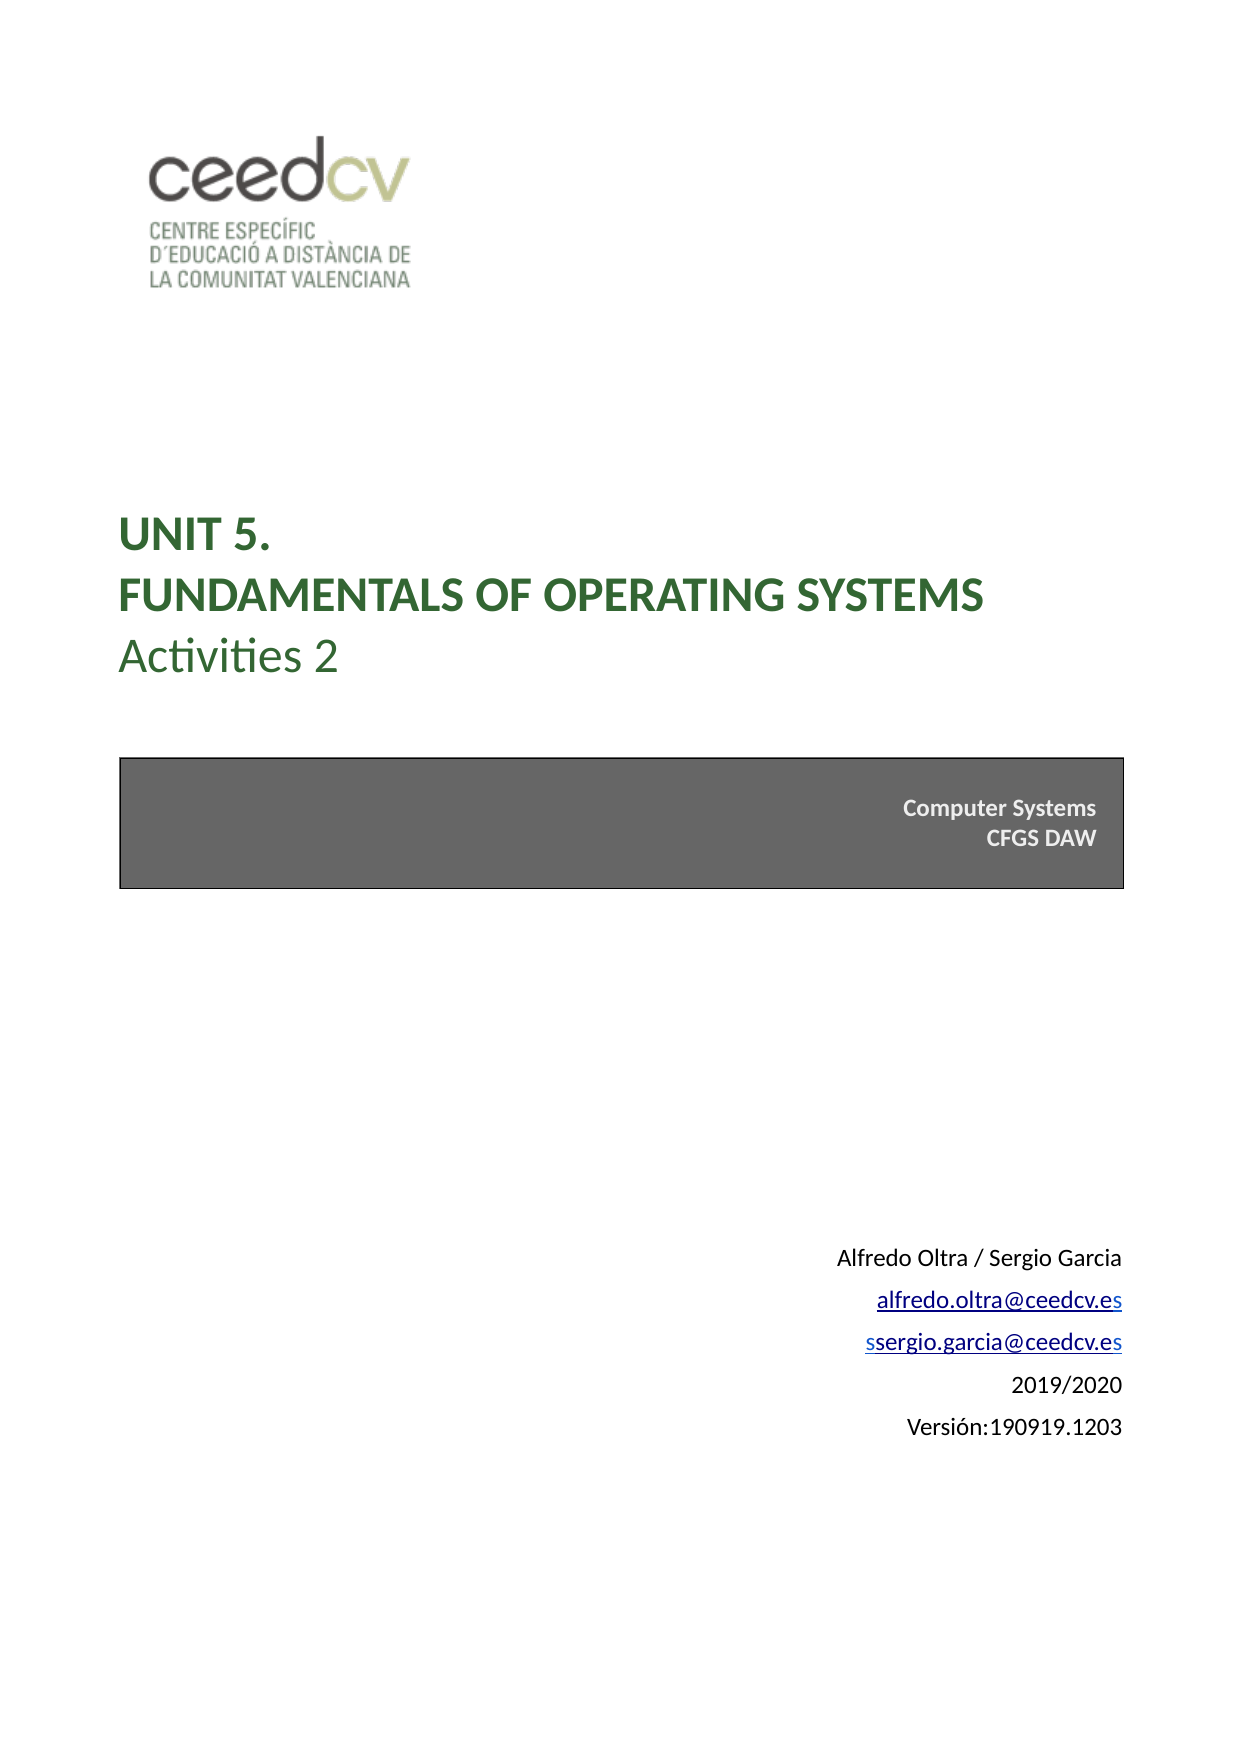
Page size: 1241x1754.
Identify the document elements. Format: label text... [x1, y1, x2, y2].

text ssergio.garcia@ceedcv.es [231, 1327, 1122, 1357]
text Fundamentals of operating systems [118, 563, 1122, 624]
picture [126, 124, 433, 301]
text Versión:190919.1203 [118, 1411, 1122, 1442]
text UNIT 5. [118, 502, 1122, 563]
text Alfredo Oltra / Sergio Garcia [231, 1242, 1122, 1272]
text CFGS DAW [123, 822, 1096, 853]
text Activities 2 [118, 624, 1122, 685]
text 2019/2020 [118, 1369, 1122, 1399]
text alfredo.oltra@ceedcv.es [231, 1284, 1122, 1315]
text Computer Systems [123, 792, 1096, 822]
